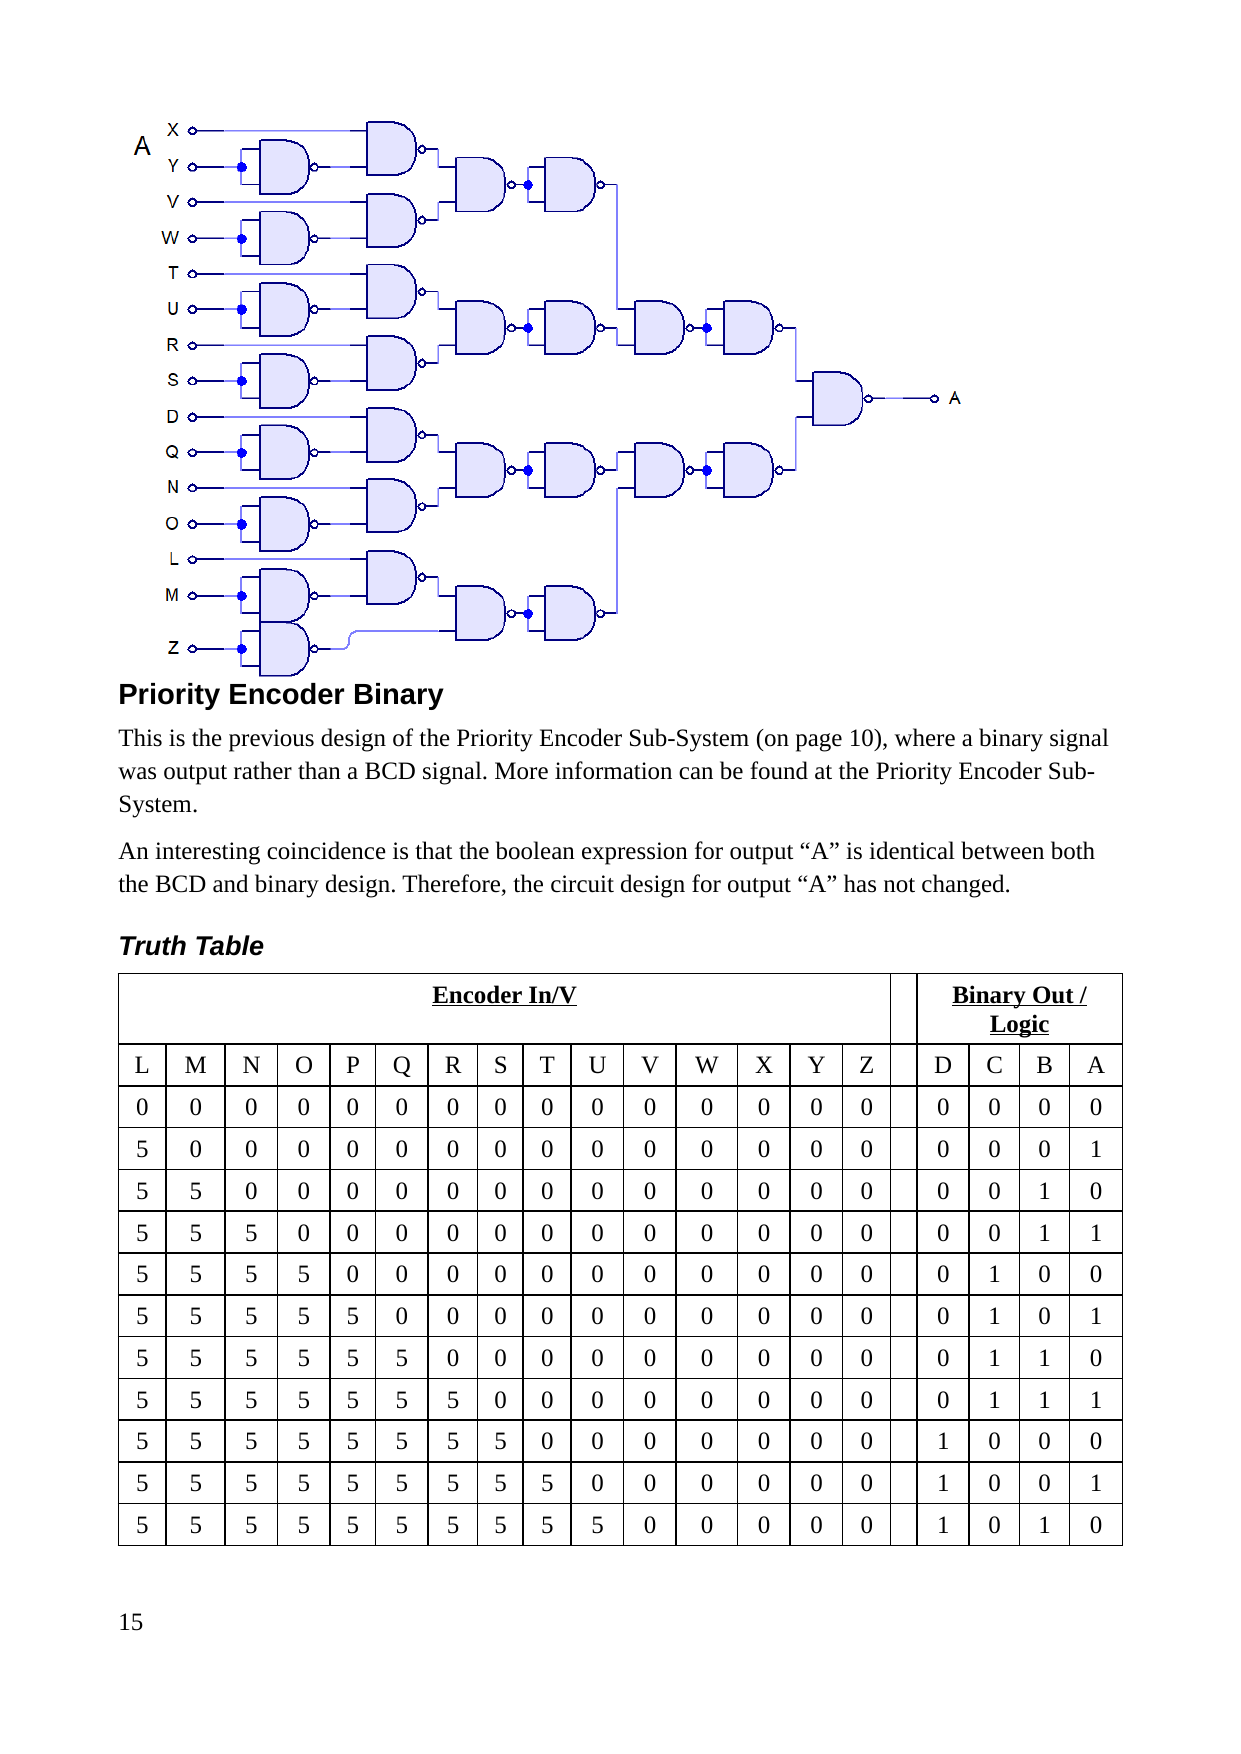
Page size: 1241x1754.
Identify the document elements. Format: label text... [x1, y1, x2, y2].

table_header Binary Out / Logic [918, 974, 1122, 1043]
table_cell 5 [226, 1296, 277, 1336]
table_cell 0 [843, 1254, 890, 1294]
table_cell 0 [331, 1087, 375, 1127]
table_cell 5 [167, 1421, 224, 1461]
table_cell 0 [524, 1379, 570, 1419]
table_cell 0 [331, 1254, 375, 1294]
table_cell 0 [791, 1379, 842, 1419]
table_cell [891, 1463, 916, 1503]
table_cell 0 [791, 1463, 842, 1503]
table_cell 1 [970, 1379, 1019, 1419]
table_cell 0 [226, 1087, 277, 1127]
table_cell 0 [478, 1337, 522, 1377]
table_cell 0 [624, 1337, 675, 1377]
table_cell 0 [278, 1170, 329, 1210]
table_cell 0 [524, 1421, 570, 1461]
table_cell 5 [331, 1504, 375, 1544]
table_cell Z [843, 1045, 890, 1085]
table_cell 0 [843, 1463, 890, 1503]
table_cell 0 [331, 1170, 375, 1210]
table_cell T [524, 1045, 570, 1085]
table_cell 0 [1020, 1128, 1069, 1168]
table_cell 0 [572, 1128, 623, 1168]
table_header [891, 974, 916, 1043]
table_cell 0 [624, 1463, 675, 1503]
table_cell S [478, 1045, 522, 1085]
table_cell 5 [119, 1337, 165, 1377]
table_cell 0 [677, 1421, 737, 1461]
table_cell 0 [918, 1296, 968, 1336]
table_cell 0 [970, 1504, 1019, 1544]
table_cell 1 [970, 1296, 1019, 1336]
table_cell 0 [843, 1296, 890, 1336]
table_cell 5 [524, 1504, 570, 1544]
table_cell 0 [429, 1128, 477, 1168]
table_cell 0 [278, 1128, 329, 1168]
table_cell 0 [738, 1296, 789, 1336]
table_cell 0 [970, 1170, 1019, 1210]
table_cell 5 [429, 1463, 477, 1503]
table_cell 1 [1020, 1379, 1069, 1419]
table_cell 5 [331, 1296, 375, 1336]
table_cell 1 [918, 1463, 968, 1503]
table_cell N [226, 1045, 277, 1085]
table_cell 0 [478, 1087, 522, 1127]
table_cell 5 [226, 1504, 277, 1544]
table_cell 0 [677, 1337, 737, 1377]
table_cell 0 [970, 1421, 1019, 1461]
table_cell 0 [572, 1170, 623, 1210]
table_cell 0 [738, 1254, 789, 1294]
table_cell Q [376, 1045, 427, 1085]
table_cell 0 [791, 1296, 842, 1336]
table_cell 0 [738, 1087, 789, 1127]
table_cell 0 [119, 1087, 165, 1127]
table_cell 0 [478, 1379, 522, 1419]
table_cell 0 [738, 1421, 789, 1461]
table_cell X [738, 1045, 789, 1085]
table_cell 1 [1070, 1463, 1122, 1503]
table_cell 0 [624, 1254, 675, 1294]
table_cell 0 [478, 1254, 522, 1294]
table_cell 0 [843, 1504, 890, 1544]
subtitle Truth Table [118, 929, 1122, 961]
table_cell 5 [478, 1421, 522, 1461]
table_cell L [119, 1045, 165, 1085]
table_cell 5 [167, 1337, 224, 1377]
table_cell 1 [1070, 1212, 1122, 1252]
table_cell 0 [376, 1170, 427, 1210]
table_cell 0 [572, 1337, 623, 1377]
table_cell 1 [1020, 1170, 1069, 1210]
text This is the previous design of the Priority Encoder Sub-System (on page 10), where a binary signal was output rather than a BCD signal. More information can be found at the Priority Encoder Sub-System. [118, 723, 1122, 817]
table_cell U [572, 1045, 623, 1085]
table_cell 5 [429, 1504, 477, 1544]
table_cell 0 [843, 1128, 890, 1168]
table_cell 5 [119, 1170, 165, 1210]
table_cell 1 [970, 1337, 1019, 1377]
table_cell 5 [376, 1463, 427, 1503]
table_cell 0 [677, 1463, 737, 1503]
table_cell 0 [677, 1212, 737, 1252]
table_cell 0 [791, 1254, 842, 1294]
table_cell 0 [677, 1170, 737, 1210]
table_cell 0 [524, 1128, 570, 1168]
table_cell 0 [167, 1087, 224, 1127]
table_cell 0 [429, 1296, 477, 1336]
table_cell 5 [572, 1504, 623, 1544]
table_cell 0 [429, 1337, 477, 1377]
table_cell 0 [624, 1504, 675, 1544]
table_cell 5 [331, 1463, 375, 1503]
table_cell Y [791, 1045, 842, 1085]
text An interesting coincidence is that the boolean expression for output “A” is identical between both the BCD and binary design. Therefore, the circuit design for output “A” has not changed. [118, 836, 1122, 898]
table_cell 0 [429, 1212, 477, 1252]
table_cell [891, 1379, 916, 1419]
table_cell V [624, 1045, 675, 1085]
table_cell 1 [1020, 1212, 1069, 1252]
table_cell 5 [167, 1170, 224, 1210]
table_cell 0 [376, 1128, 427, 1168]
table_cell 0 [918, 1212, 968, 1252]
table_cell 0 [478, 1212, 522, 1252]
table_cell 0 [478, 1170, 522, 1210]
table_cell [891, 1337, 916, 1377]
table_cell 0 [167, 1128, 224, 1168]
table_cell 0 [429, 1254, 477, 1294]
table_cell 0 [376, 1212, 427, 1252]
table_cell [891, 1296, 916, 1336]
table_cell 1 [1070, 1296, 1122, 1336]
table_cell O [278, 1045, 329, 1085]
table_cell 5 [119, 1504, 165, 1544]
table_cell 5 [278, 1504, 329, 1544]
table_cell 0 [843, 1212, 890, 1252]
table_cell 1 [1020, 1504, 1069, 1544]
table_cell 5 [478, 1463, 522, 1503]
table_cell 5 [376, 1504, 427, 1544]
table_cell 5 [119, 1421, 165, 1461]
table_cell 0 [738, 1212, 789, 1252]
table_cell 0 [572, 1254, 623, 1294]
table_cell P [331, 1045, 375, 1085]
table_cell 5 [376, 1421, 427, 1461]
table_cell [891, 1212, 916, 1252]
table_cell [891, 1504, 916, 1544]
table_cell 5 [119, 1463, 165, 1503]
table_cell 0 [624, 1170, 675, 1210]
table_cell 5 [226, 1337, 277, 1377]
table_cell [891, 1254, 916, 1294]
table_cell 5 [429, 1421, 477, 1461]
table_cell 0 [376, 1254, 427, 1294]
table_cell 0 [677, 1128, 737, 1168]
table_cell 5 [167, 1296, 224, 1336]
table_cell 0 [918, 1087, 968, 1127]
table_cell 0 [1020, 1254, 1069, 1294]
table_cell 1 [1070, 1379, 1122, 1419]
table_cell 0 [524, 1212, 570, 1252]
table_cell 0 [1070, 1337, 1122, 1377]
table_cell 1 [918, 1421, 968, 1461]
table_cell 5 [478, 1504, 522, 1544]
table_cell 0 [1070, 1504, 1122, 1544]
table_cell 0 [791, 1212, 842, 1252]
table_cell 0 [791, 1504, 842, 1544]
table_cell 5 [226, 1379, 277, 1419]
table_cell D [918, 1045, 968, 1085]
table_cell 0 [376, 1087, 427, 1127]
table_cell 0 [572, 1379, 623, 1419]
table_cell 0 [524, 1170, 570, 1210]
table_cell 0 [970, 1212, 1019, 1252]
table_cell M [167, 1045, 224, 1085]
table_cell 0 [738, 1504, 789, 1544]
table_cell 0 [624, 1421, 675, 1461]
table_cell [891, 1170, 916, 1210]
table_cell 0 [677, 1254, 737, 1294]
table_cell 0 [843, 1337, 890, 1377]
table_cell 0 [278, 1212, 329, 1252]
table_cell [891, 1045, 916, 1085]
table_cell 5 [331, 1379, 375, 1419]
table_cell 0 [918, 1128, 968, 1168]
table_cell 1 [1070, 1128, 1122, 1168]
table_cell 0 [624, 1379, 675, 1419]
table_cell 0 [524, 1337, 570, 1377]
table_cell R [429, 1045, 477, 1085]
table_cell 5 [119, 1296, 165, 1336]
table_cell 0 [624, 1296, 675, 1336]
table_cell 0 [918, 1170, 968, 1210]
table_cell 5 [429, 1379, 477, 1419]
table_cell 5 [226, 1421, 277, 1461]
table_cell 0 [738, 1463, 789, 1503]
table_cell 0 [843, 1087, 890, 1127]
table_cell 5 [119, 1379, 165, 1419]
table_cell 0 [677, 1296, 737, 1336]
table_cell 0 [1070, 1170, 1122, 1210]
table_cell [891, 1087, 916, 1127]
table_cell A [1070, 1045, 1122, 1085]
table_cell 0 [738, 1337, 789, 1377]
table_cell 5 [119, 1212, 165, 1252]
table_cell 5 [167, 1463, 224, 1503]
picture [118, 118, 969, 677]
table_cell 0 [429, 1087, 477, 1127]
table_cell 5 [278, 1337, 329, 1377]
table_cell 0 [918, 1254, 968, 1294]
table_cell 0 [677, 1087, 737, 1127]
table_cell 5 [278, 1379, 329, 1419]
table_cell 0 [1070, 1254, 1122, 1294]
table_cell 5 [167, 1379, 224, 1419]
table_cell 0 [1020, 1463, 1069, 1503]
table_cell 0 [1070, 1421, 1122, 1461]
table_cell [891, 1421, 916, 1461]
table_cell 0 [918, 1337, 968, 1377]
table_cell 0 [572, 1296, 623, 1336]
table_cell 0 [624, 1087, 675, 1127]
table_cell 0 [572, 1421, 623, 1461]
table_cell 0 [791, 1128, 842, 1168]
table_cell 5 [331, 1421, 375, 1461]
table_cell 0 [918, 1379, 968, 1419]
table_cell 0 [970, 1463, 1019, 1503]
table_cell 0 [1020, 1421, 1069, 1461]
table_cell 0 [624, 1128, 675, 1168]
table_cell 0 [278, 1087, 329, 1127]
table_cell 0 [572, 1463, 623, 1503]
table_cell 0 [738, 1170, 789, 1210]
table_cell 0 [791, 1421, 842, 1461]
table_cell 0 [226, 1170, 277, 1210]
table_cell 0 [524, 1254, 570, 1294]
table_cell 0 [1020, 1296, 1069, 1336]
table_cell 0 [791, 1337, 842, 1377]
table_cell 0 [843, 1421, 890, 1461]
table_cell 1 [1020, 1337, 1069, 1377]
table_cell 5 [278, 1254, 329, 1294]
table_cell W [677, 1045, 737, 1085]
table_cell 5 [119, 1128, 165, 1168]
table_cell 0 [524, 1087, 570, 1127]
table_cell 0 [572, 1212, 623, 1252]
table_cell 5 [278, 1296, 329, 1336]
table_cell 0 [331, 1212, 375, 1252]
table_cell 5 [167, 1254, 224, 1294]
table_cell 5 [278, 1463, 329, 1503]
table_cell 0 [478, 1128, 522, 1168]
table_cell 0 [843, 1379, 890, 1419]
table_cell 1 [918, 1504, 968, 1544]
table_cell 0 [524, 1296, 570, 1336]
table_cell 5 [278, 1421, 329, 1461]
table_cell 5 [226, 1212, 277, 1252]
table_cell 0 [1070, 1087, 1122, 1127]
table_cell [891, 1128, 916, 1168]
table_cell B [1020, 1045, 1069, 1085]
table_cell 5 [376, 1379, 427, 1419]
table_cell 1 [970, 1254, 1019, 1294]
table_cell 0 [791, 1087, 842, 1127]
table_cell C [970, 1045, 1019, 1085]
table_cell 0 [226, 1128, 277, 1168]
table_cell 0 [429, 1170, 477, 1210]
table_cell 5 [226, 1254, 277, 1294]
table_cell 0 [572, 1087, 623, 1127]
table_cell 5 [119, 1254, 165, 1294]
table_cell 0 [478, 1296, 522, 1336]
table_cell 0 [738, 1379, 789, 1419]
table_cell 5 [167, 1504, 224, 1544]
subtitle Priority Encoder Binary [118, 677, 1122, 710]
table_cell 5 [167, 1212, 224, 1252]
table_cell 5 [524, 1463, 570, 1503]
table_header Encoder In/V [119, 974, 890, 1043]
table_cell 0 [970, 1128, 1019, 1168]
table_cell 0 [738, 1128, 789, 1168]
table_cell 5 [331, 1337, 375, 1377]
table_cell 0 [843, 1170, 890, 1210]
table_cell 0 [624, 1212, 675, 1252]
table_cell 0 [791, 1170, 842, 1210]
table_cell 0 [331, 1128, 375, 1168]
table_cell 0 [677, 1379, 737, 1419]
table_cell 5 [226, 1463, 277, 1503]
table_cell 0 [376, 1296, 427, 1336]
table_cell 0 [1020, 1087, 1069, 1127]
table_cell 5 [376, 1337, 427, 1377]
table_cell 0 [970, 1087, 1019, 1127]
table_cell 0 [677, 1504, 737, 1544]
